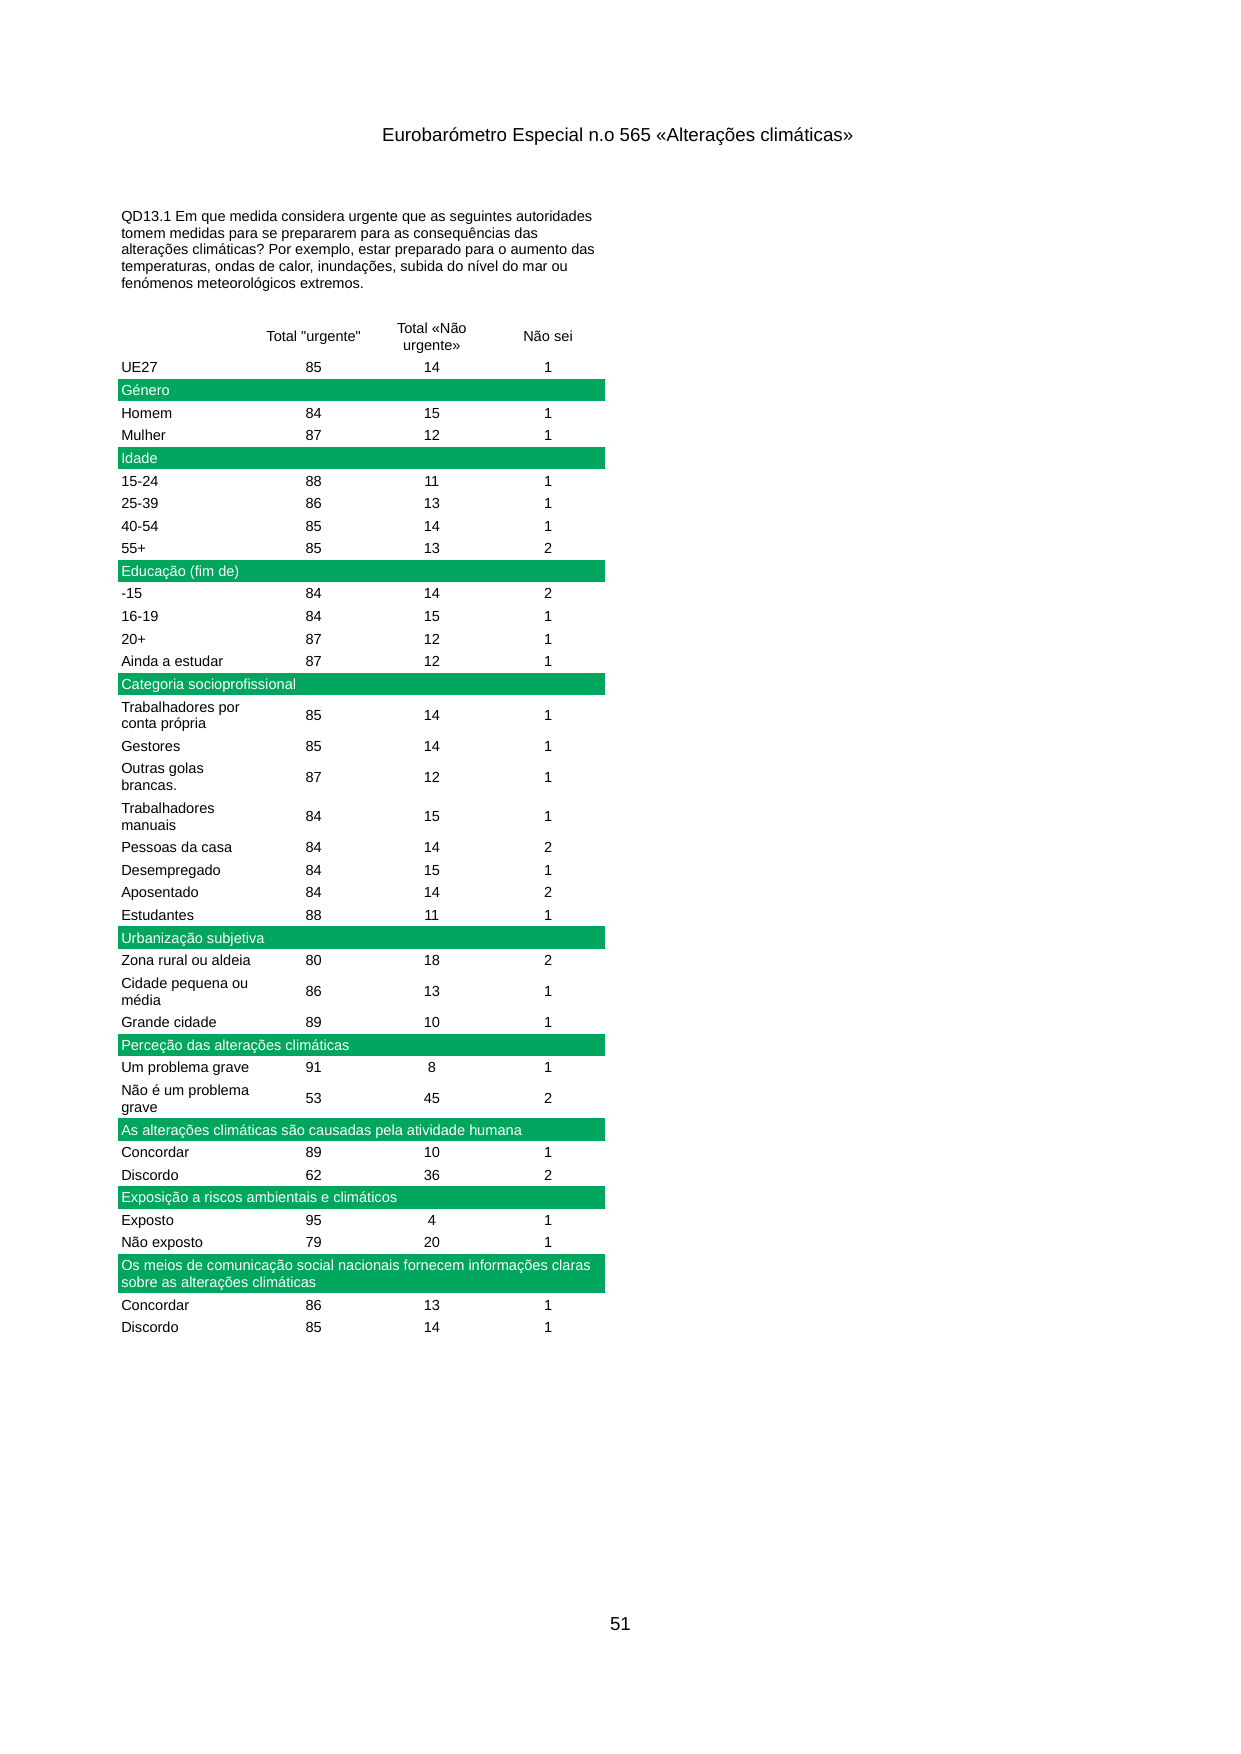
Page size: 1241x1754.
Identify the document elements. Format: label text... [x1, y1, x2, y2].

table_cell Ainda a estudar [118, 650, 254, 673]
table_cell Género [118, 379, 605, 401]
table_cell 87 [254, 650, 373, 673]
table_cell 1 [490, 1209, 605, 1231]
table_header QD13.1 Em que medida considera urgente que as seguintes autoridades tomem medidas para se prepararem para as consequências das alterações climáticas? Por exemplo, estar preparado para o aumento das temperaturas, ondas de calor, inundações, subida do nível do mar ou fenómenos meteorológicos extremos. [118, 205, 605, 294]
table_cell 12 [373, 757, 490, 797]
table_cell Desempregado [118, 859, 254, 881]
table_cell Discordo [118, 1316, 254, 1338]
table_cell Grande cidade [118, 1011, 254, 1034]
table_cell 18 [373, 949, 490, 972]
table_cell 11 [373, 469, 490, 492]
table_cell 53 [254, 1079, 373, 1118]
table_cell Idade [118, 447, 605, 469]
table_cell 16-19 [118, 605, 254, 627]
table_cell 14 [373, 836, 490, 859]
table_cell 85 [254, 1316, 373, 1338]
table_cell Um problema grave [118, 1056, 254, 1079]
table_cell 1 [490, 972, 605, 1011]
table_cell 2 [490, 1164, 605, 1186]
table_cell 88 [254, 469, 373, 492]
table_cell Concordar [118, 1293, 254, 1316]
table_cell 1 [490, 1011, 605, 1034]
table_cell 12 [373, 628, 490, 650]
table_cell 14 [373, 735, 490, 757]
table_cell As alterações climáticas são causadas pela atividade humana [118, 1118, 605, 1141]
table_cell 85 [254, 537, 373, 560]
table_cell 15 [373, 605, 490, 627]
table_cell 14 [373, 695, 490, 735]
table_cell Educação (fim de) [118, 560, 605, 582]
table_cell 85 [254, 695, 373, 735]
table_cell 86 [254, 492, 373, 514]
table_cell 2 [490, 582, 605, 605]
table_cell 1 [490, 356, 605, 379]
table_cell 1 [490, 1141, 605, 1163]
table_cell 87 [254, 424, 373, 447]
table_cell 1 [490, 605, 605, 627]
table_cell 1 [490, 1231, 605, 1254]
table_cell 14 [373, 881, 490, 904]
table_cell Categoria socioprofissional [118, 673, 605, 695]
table_cell Exposto [118, 1209, 254, 1231]
table_cell 84 [254, 605, 373, 627]
table_cell 1 [490, 859, 605, 881]
table_cell 13 [373, 972, 490, 1011]
table_cell 84 [254, 582, 373, 605]
table_cell 1 [490, 757, 605, 797]
table_cell 11 [373, 904, 490, 926]
table_cell 15 [373, 401, 490, 424]
table_cell 79 [254, 1231, 373, 1254]
table_cell Discordo [118, 1164, 254, 1186]
table_cell Total "urgente" [254, 317, 373, 356]
table_cell [118, 294, 254, 317]
table_cell 62 [254, 1164, 373, 1186]
table_cell Não exposto [118, 1231, 254, 1254]
table_cell 14 [373, 582, 490, 605]
table_cell -15 [118, 582, 254, 605]
table_cell 89 [254, 1011, 373, 1034]
table_cell Concordar [118, 1141, 254, 1163]
table_cell 13 [373, 1293, 490, 1316]
table_cell 84 [254, 836, 373, 859]
table_cell 15-24 [118, 469, 254, 492]
table_cell 15 [373, 797, 490, 836]
table_cell Urbanização subjetiva [118, 926, 605, 949]
table_cell 25-39 [118, 492, 254, 514]
table_cell 86 [254, 972, 373, 1011]
table_cell 85 [254, 515, 373, 537]
table_cell 1 [490, 424, 605, 447]
table_cell [118, 317, 254, 356]
table_cell 1 [490, 1293, 605, 1316]
table_cell Gestores [118, 735, 254, 757]
table_cell Cidade pequena ou média [118, 972, 254, 1011]
table_cell [490, 294, 605, 317]
table_cell [373, 294, 490, 317]
table_cell 95 [254, 1209, 373, 1231]
table_cell Exposição a riscos ambientais e climáticos [118, 1186, 605, 1209]
table_cell 2 [490, 537, 605, 560]
table_cell 10 [373, 1141, 490, 1163]
table_cell 1 [490, 735, 605, 757]
table_cell Mulher [118, 424, 254, 447]
table_cell 55+ [118, 537, 254, 560]
table_cell 12 [373, 424, 490, 447]
table_cell 1 [490, 797, 605, 836]
table_cell Aposentado [118, 881, 254, 904]
table_cell 84 [254, 859, 373, 881]
table_cell 14 [373, 356, 490, 379]
table_cell 20 [373, 1231, 490, 1254]
table_cell 80 [254, 949, 373, 972]
table_cell 45 [373, 1079, 490, 1118]
table_cell 89 [254, 1141, 373, 1163]
table_cell UE27 [118, 356, 254, 379]
table_cell 87 [254, 628, 373, 650]
table_cell Zona rural ou aldeia [118, 949, 254, 972]
table_cell 36 [373, 1164, 490, 1186]
table_cell 4 [373, 1209, 490, 1231]
table_cell Perceção das alterações climáticas [118, 1034, 605, 1056]
table_cell 2 [490, 949, 605, 972]
table_cell 84 [254, 797, 373, 836]
table_cell 86 [254, 1293, 373, 1316]
table_cell 1 [490, 650, 605, 673]
table_cell 8 [373, 1056, 490, 1079]
table_cell 1 [490, 628, 605, 650]
table_cell 13 [373, 537, 490, 560]
table_cell 87 [254, 757, 373, 797]
table_cell Os meios de comunicação social nacionais fornecem informações claras sobre as alterações climáticas [118, 1254, 605, 1293]
table_cell 1 [490, 1316, 605, 1338]
table_cell 13 [373, 492, 490, 514]
table_cell 2 [490, 881, 605, 904]
table_cell 15 [373, 859, 490, 881]
table_cell 1 [490, 515, 605, 537]
table_cell 91 [254, 1056, 373, 1079]
table_cell 14 [373, 1316, 490, 1338]
table_cell [254, 294, 373, 317]
table_cell 2 [490, 1079, 605, 1118]
table_cell 88 [254, 904, 373, 926]
table_cell Estudantes [118, 904, 254, 926]
table_cell Homem [118, 401, 254, 424]
table_cell Não sei [490, 317, 605, 356]
table_cell Outras golas brancas. [118, 757, 254, 797]
table_cell Total «Não urgente» [373, 317, 490, 356]
table_cell Pessoas da casa [118, 836, 254, 859]
table_cell Trabalhadores por conta própria [118, 695, 254, 735]
table_cell 84 [254, 401, 373, 424]
table_cell 1 [490, 1056, 605, 1079]
table_cell 1 [490, 695, 605, 735]
table_cell 20+ [118, 628, 254, 650]
table_cell Trabalhadores manuais [118, 797, 254, 836]
table_cell 1 [490, 492, 605, 514]
table_cell 85 [254, 735, 373, 757]
table_cell 1 [490, 469, 605, 492]
table_cell 10 [373, 1011, 490, 1034]
table_cell 2 [490, 836, 605, 859]
table_cell 1 [490, 904, 605, 926]
table_cell 1 [490, 401, 605, 424]
table_cell 12 [373, 650, 490, 673]
table_cell Não é um problema grave [118, 1079, 254, 1118]
table_cell 84 [254, 881, 373, 904]
table_cell 85 [254, 356, 373, 379]
table_cell 14 [373, 515, 490, 537]
table_cell 40-54 [118, 515, 254, 537]
